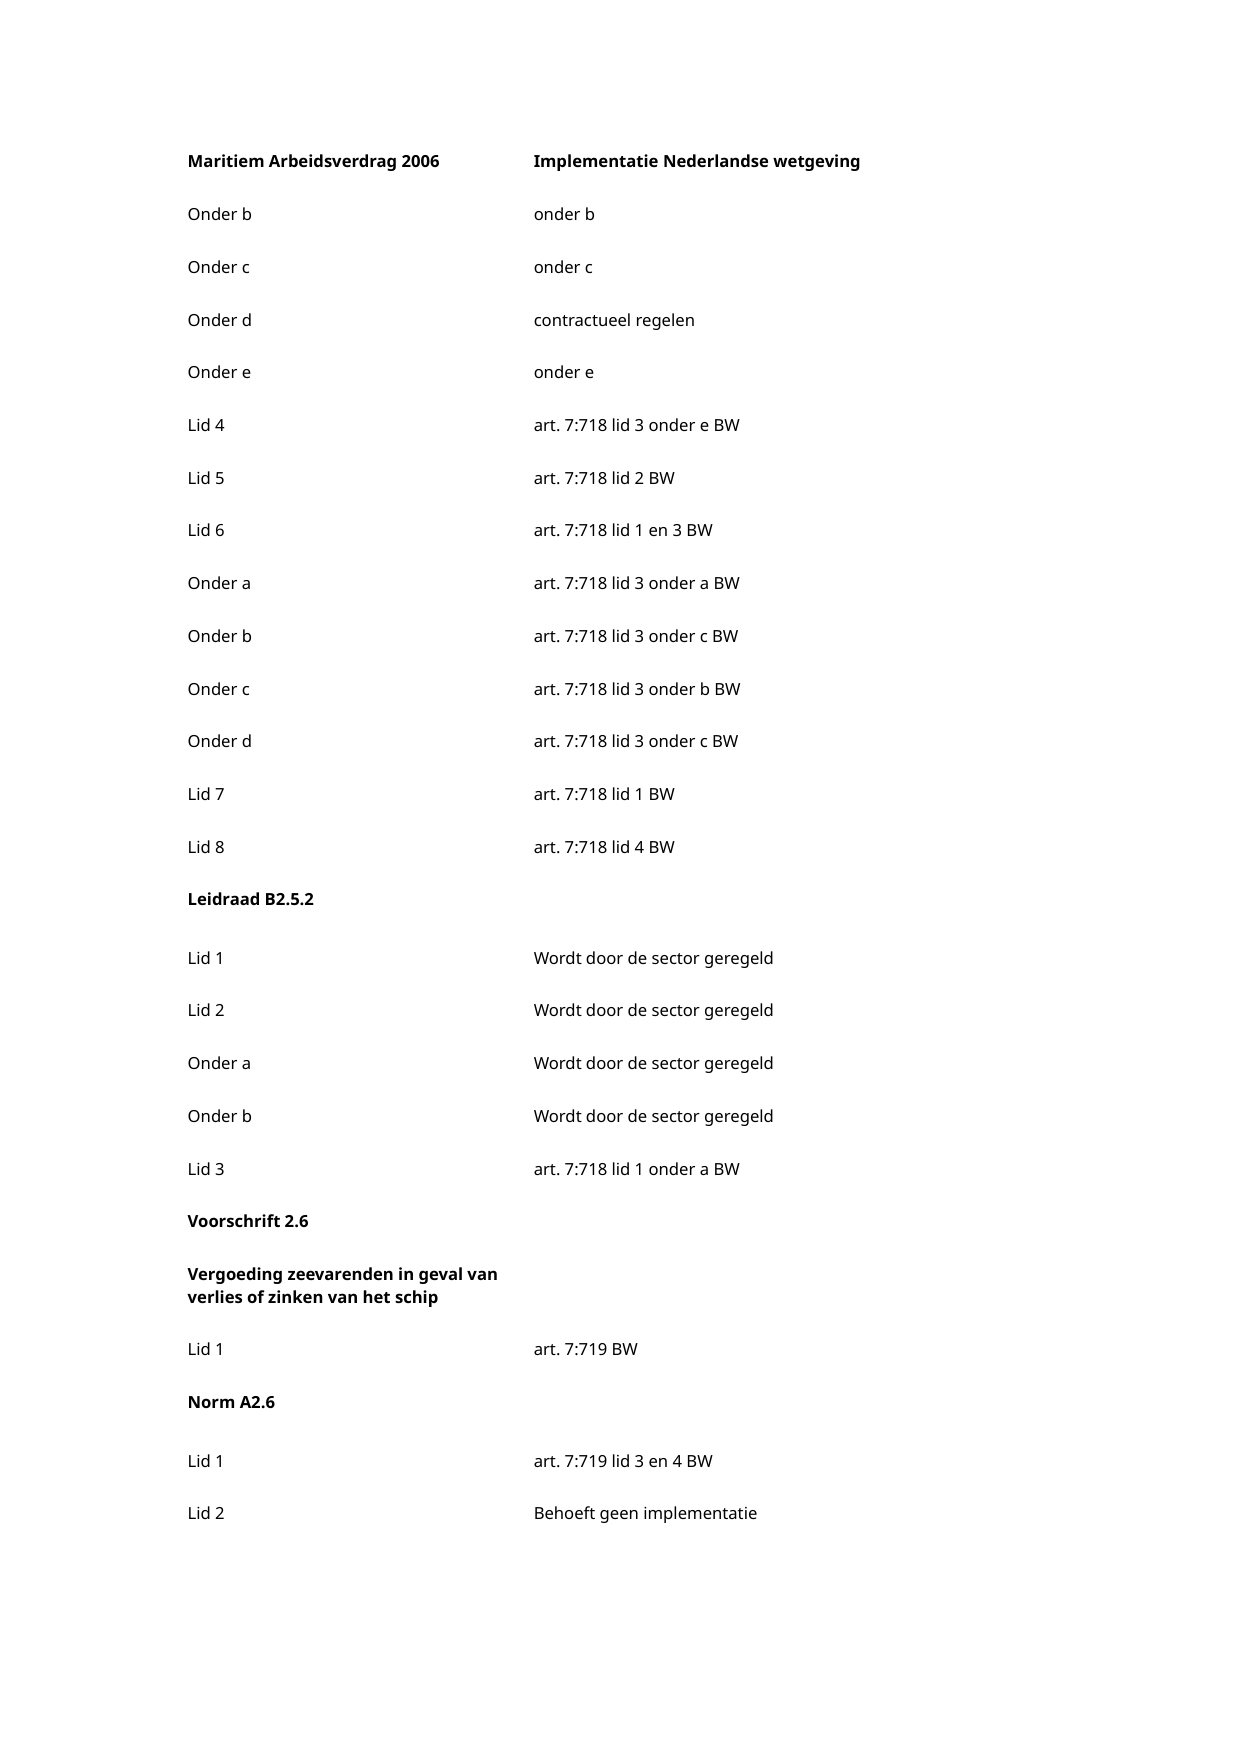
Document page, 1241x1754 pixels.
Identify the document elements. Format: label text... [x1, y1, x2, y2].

table_cell Onder b [188, 203, 533, 255]
table_header Implementatie Nederlandse wetgeving [534, 150, 1053, 203]
table_cell art. 7:718 lid 4 BW [534, 835, 1053, 888]
table_cell Lid 1 [188, 946, 533, 999]
table_cell Wordt door de sector geregeld [534, 1105, 1053, 1157]
table_cell onder e [534, 361, 1053, 413]
table_cell Behoeft geen implementatie [534, 1502, 1053, 1554]
table_cell Lid 4 [188, 414, 533, 466]
table_cell Onder d [188, 308, 533, 361]
table_cell onder b [534, 203, 1053, 255]
table_cell Leidraad B2.5.2 [188, 888, 533, 946]
table_cell art. 7:719 BW [534, 1338, 1053, 1391]
table_cell Onder c [188, 255, 533, 308]
table_cell Wordt door de sector geregeld [534, 946, 1053, 999]
table_cell onder c [534, 255, 1053, 308]
table_cell art. 7:718 lid 3 onder b BW [534, 677, 1053, 730]
table_cell art. 7:718 lid 2 BW [534, 466, 1053, 519]
table_cell Lid 8 [188, 835, 533, 888]
table_cell [534, 1391, 1053, 1449]
table_cell Lid 2 [188, 1502, 533, 1554]
table_cell art. 7:719 lid 3 en 4 BW [534, 1449, 1053, 1502]
table_cell Lid 7 [188, 783, 533, 835]
table_cell art. 7:718 lid 3 onder c BW [534, 730, 1053, 782]
table_cell Lid 1 [188, 1449, 533, 1502]
table_cell Lid 2 [188, 999, 533, 1052]
table_cell Lid 3 [188, 1157, 533, 1210]
table_cell Onder e [188, 361, 533, 413]
table_cell Onder a [188, 1052, 533, 1104]
table_cell Onder b [188, 1105, 533, 1157]
table_cell Wordt door de sector geregeld [534, 1052, 1053, 1104]
table_cell art. 7:718 lid 1 onder a BW [534, 1157, 1053, 1210]
table_cell art. 7:718 lid 1 en 3 BW [534, 519, 1053, 572]
table_cell Onder d [188, 730, 533, 782]
table_cell art. 7:718 lid 3 onder a BW [534, 572, 1053, 624]
table_cell [534, 888, 1053, 946]
table_cell Onder c [188, 677, 533, 730]
table_cell art. 7:718 lid 3 onder c BW [534, 624, 1053, 677]
table_cell [534, 1210, 1053, 1338]
table_cell Lid 1 [188, 1338, 533, 1391]
table_cell Lid 6 [188, 519, 533, 572]
table_cell Lid 5 [188, 466, 533, 519]
table_cell Wordt door de sector geregeld [534, 999, 1053, 1052]
table_cell Norm A2.6 [188, 1391, 533, 1449]
table_cell Voorschrift 2.6 Vergoeding zeevarenden in geval van verlies of zinken van het schip [188, 1210, 533, 1338]
table_cell Onder b [188, 624, 533, 677]
table_cell art. 7:718 lid 1 BW [534, 783, 1053, 835]
table_cell art. 7:718 lid 3 onder e BW [534, 414, 1053, 466]
table_header Maritiem Arbeidsverdrag 2006 [188, 150, 533, 203]
table_cell Onder a [188, 572, 533, 624]
table_cell contractueel regelen [534, 308, 1053, 361]
